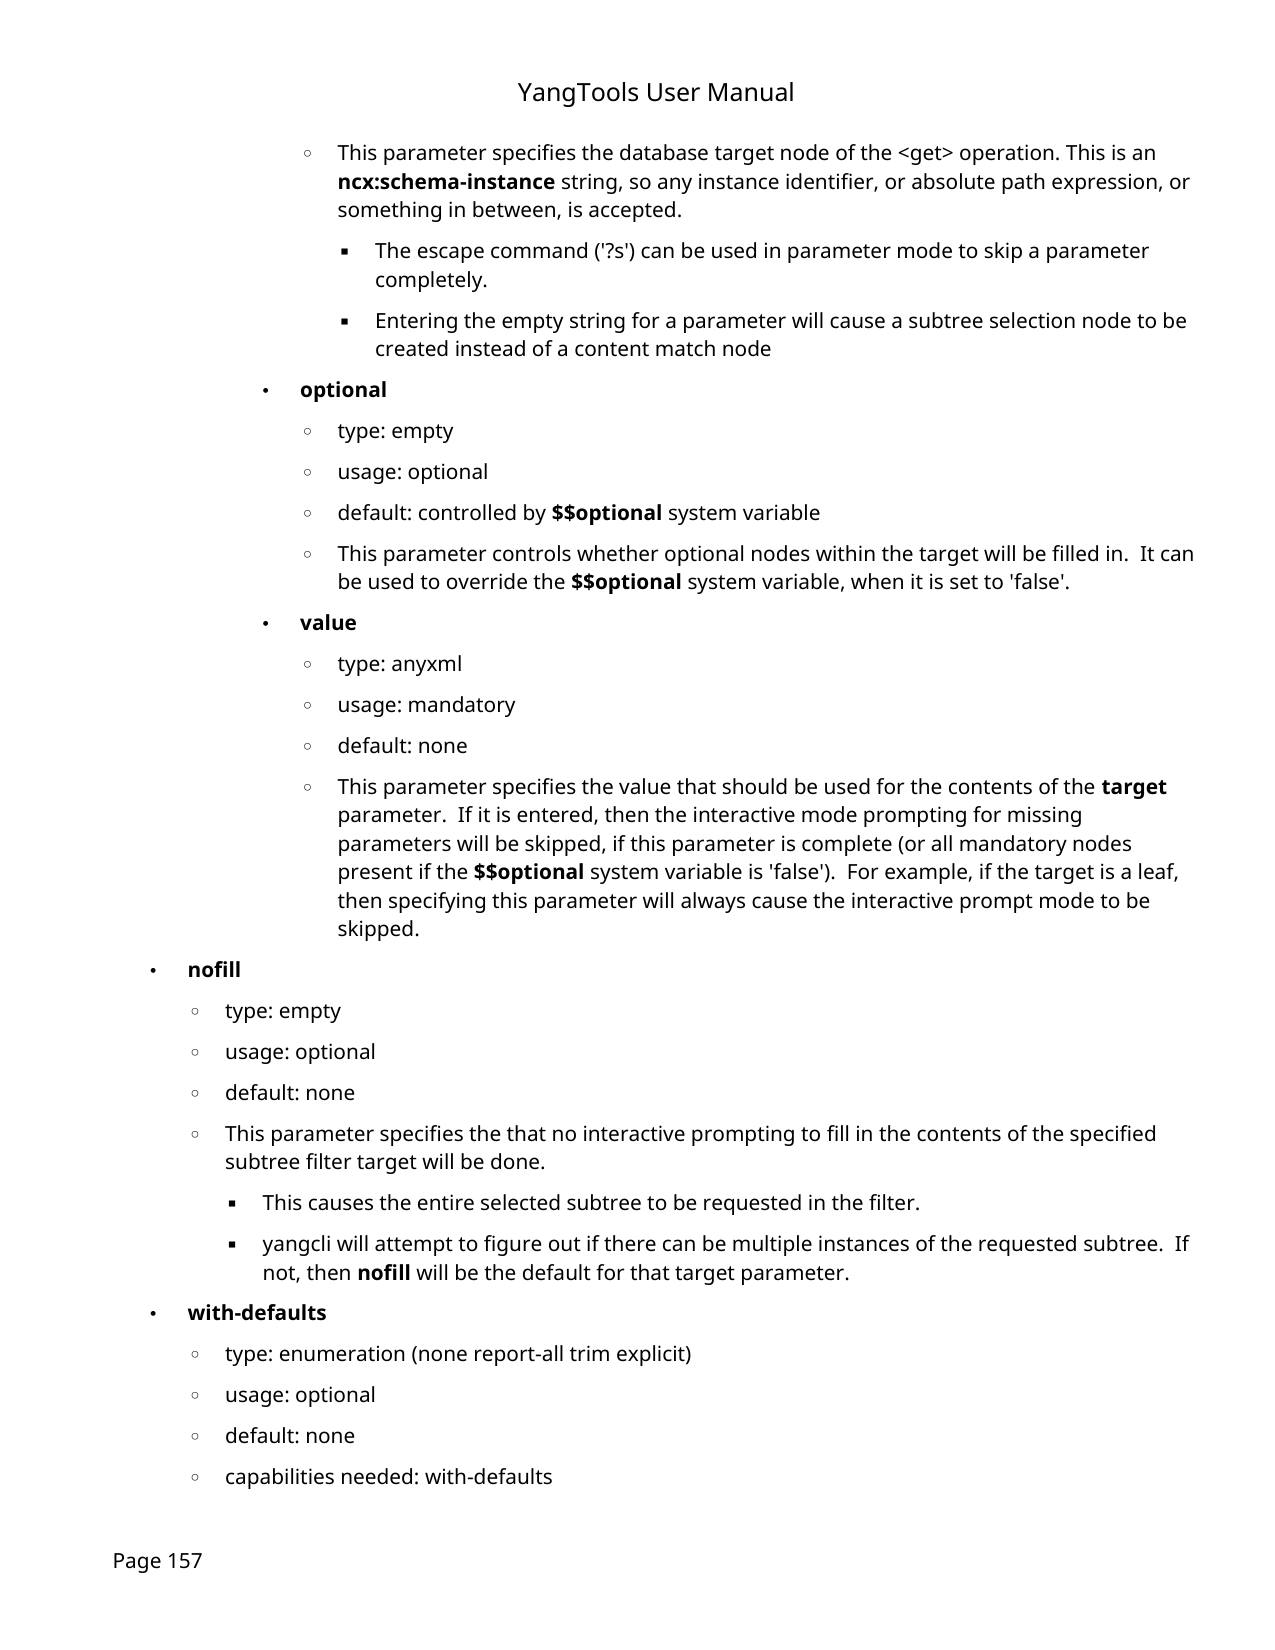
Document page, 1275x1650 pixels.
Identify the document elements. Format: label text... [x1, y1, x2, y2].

list optional [262, 375, 1200, 403]
list default: none [187, 1078, 1200, 1106]
list default: none [187, 1421, 1200, 1450]
list with-defaults [150, 1298, 1200, 1327]
list usage: optional [300, 457, 1200, 485]
list type: anyxml [300, 649, 1200, 678]
list nofill [150, 955, 1200, 983]
list default: controlled by $$optional system variable [300, 498, 1200, 526]
list This causes the entire selected subtree to be requested in the filter. [225, 1188, 1200, 1217]
list This parameter controls whether optional nodes within the target will be filled in. It can be used to override the $$optional system variable, when it is set to 'false'. [300, 539, 1200, 596]
list This parameter specifies the value that should be used for the contents of the target parameter. If it is entered, then the interactive mode prompting for missing parameters will be skipped, if this parameter is complete (or all mandatory nodes present if the $$optional system variable is 'false'). For example, if the target is a leaf, then specifying this parameter will always cause the interactive prompt mode to be skipped. [300, 772, 1200, 943]
list usage: optional [187, 1380, 1200, 1409]
list value [262, 608, 1200, 637]
list Entering the empty string for a parameter will cause a subtree selection node to be created instead of a content match node [337, 306, 1200, 363]
list type: enumeration (none report-all trim explicit) [187, 1339, 1200, 1368]
list capabilities needed: with-defaults [187, 1462, 1200, 1491]
list This parameter specifies the that no interactive prompting to fill in the contents of the specified subtree filter target will be done. [187, 1119, 1200, 1176]
list usage: mandatory [300, 690, 1200, 718]
list This parameter specifies the database target node of the <get> operation. This is an ncx:schema-instance string, so any instance identifier, or absolute path expression, or something in between, is accepted. [300, 138, 1200, 224]
list The escape command ('?s') can be used in parameter mode to skip a parameter completely. [337, 236, 1200, 293]
list usage: optional [187, 1037, 1200, 1065]
list yangcli will attempt to figure out if there can be multiple instances of the requested subtree. If not, then nofill will be the default for that target parameter. [225, 1229, 1200, 1286]
list type: empty [187, 996, 1200, 1024]
list default: none [300, 731, 1200, 759]
list type: empty [300, 416, 1200, 444]
